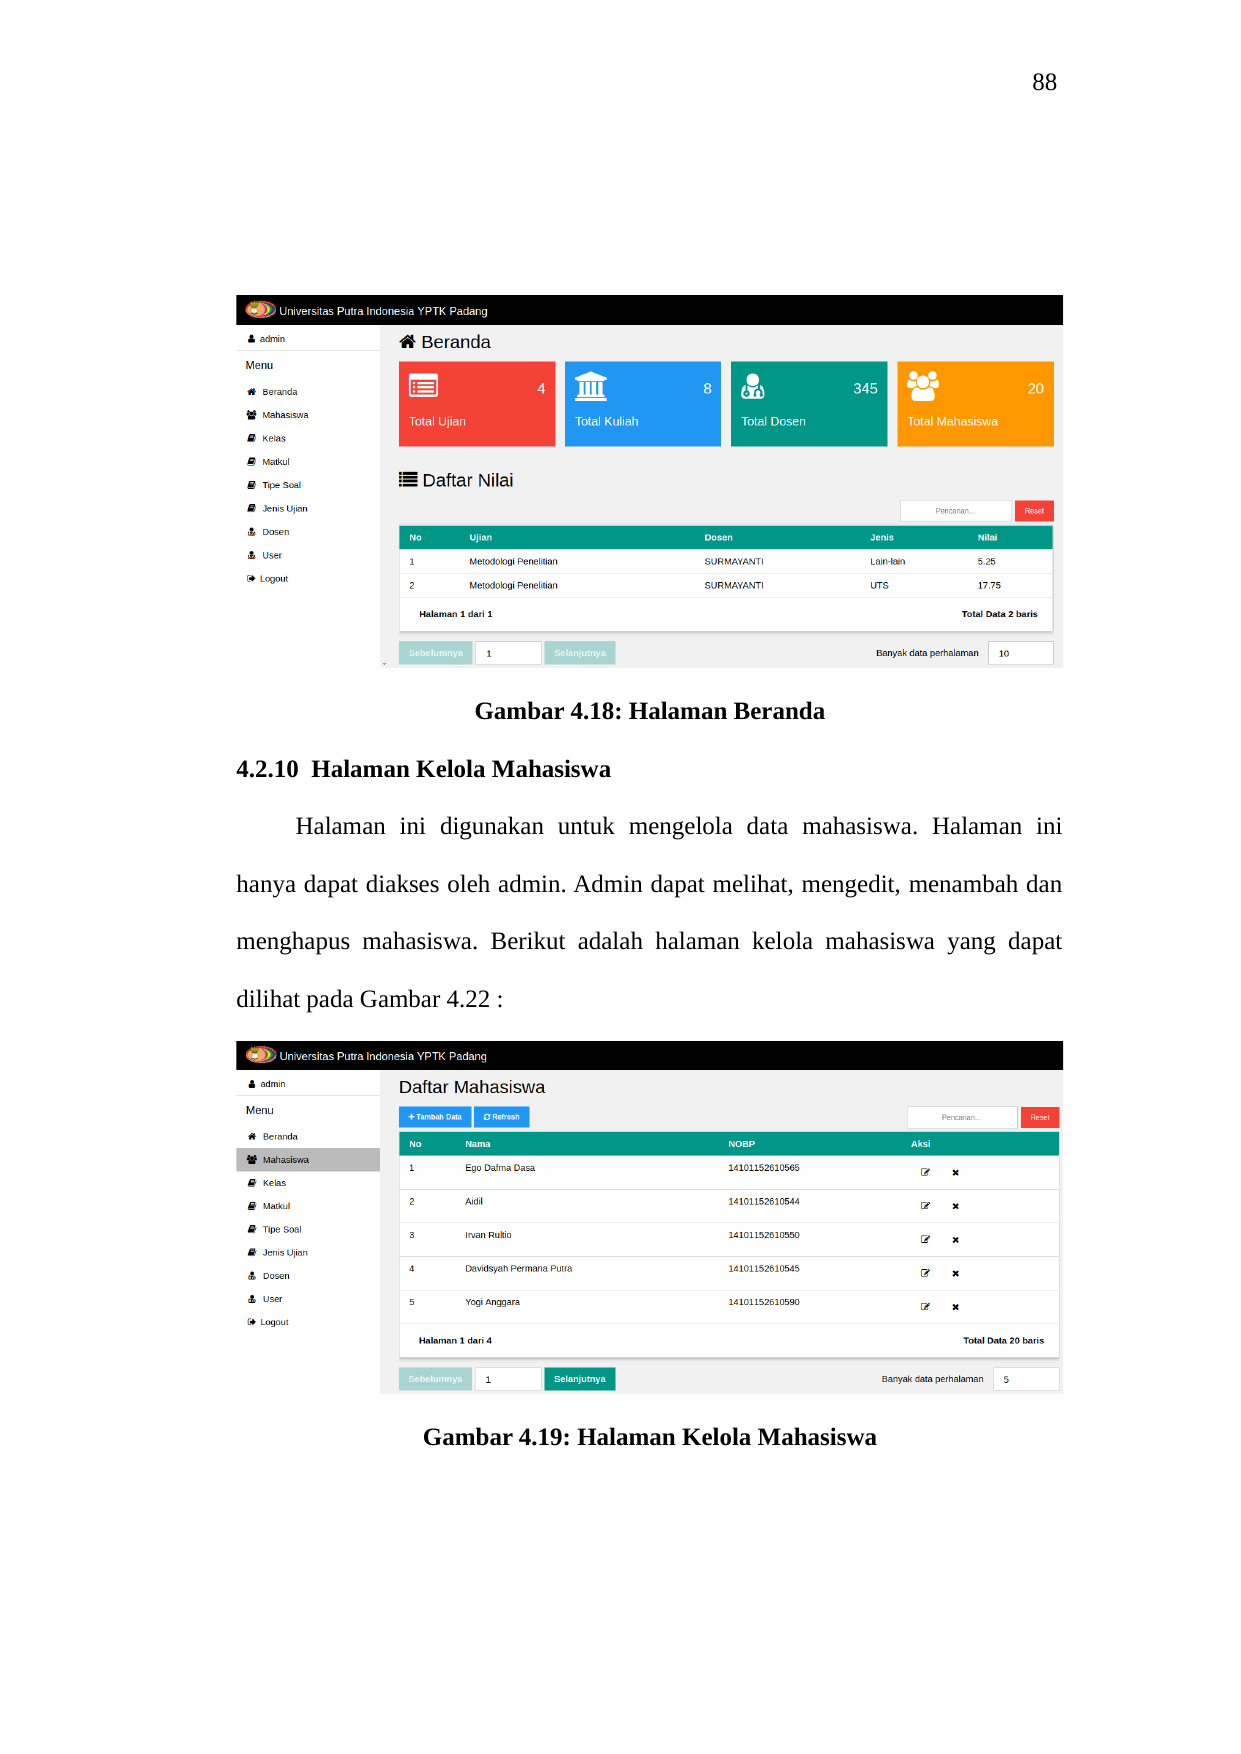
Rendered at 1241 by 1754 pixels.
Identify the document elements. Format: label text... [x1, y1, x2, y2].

text Halaman ini digunakan untuk mengelola data mahasiswa. Halaman ini hanya dapat diakses oleh admin. Admin dapat melihat, mengedit, menambah dan menghapus mahasiswa. Berikut adalah halaman kelola mahasiswa yang dapat dilihat pada Gambar 4.22 : [236, 811, 1063, 1012]
picture [236, 1041, 1064, 1394]
picture [236, 295, 1064, 668]
text Gambar 4.18: Halaman Beranda [236, 668, 1063, 725]
subtitle 4.2.10 Halaman Kelola Mahasiswa [236, 754, 1063, 782]
text Gambar 4.19: Halaman Kelola Mahasiswa [236, 1394, 1063, 1451]
